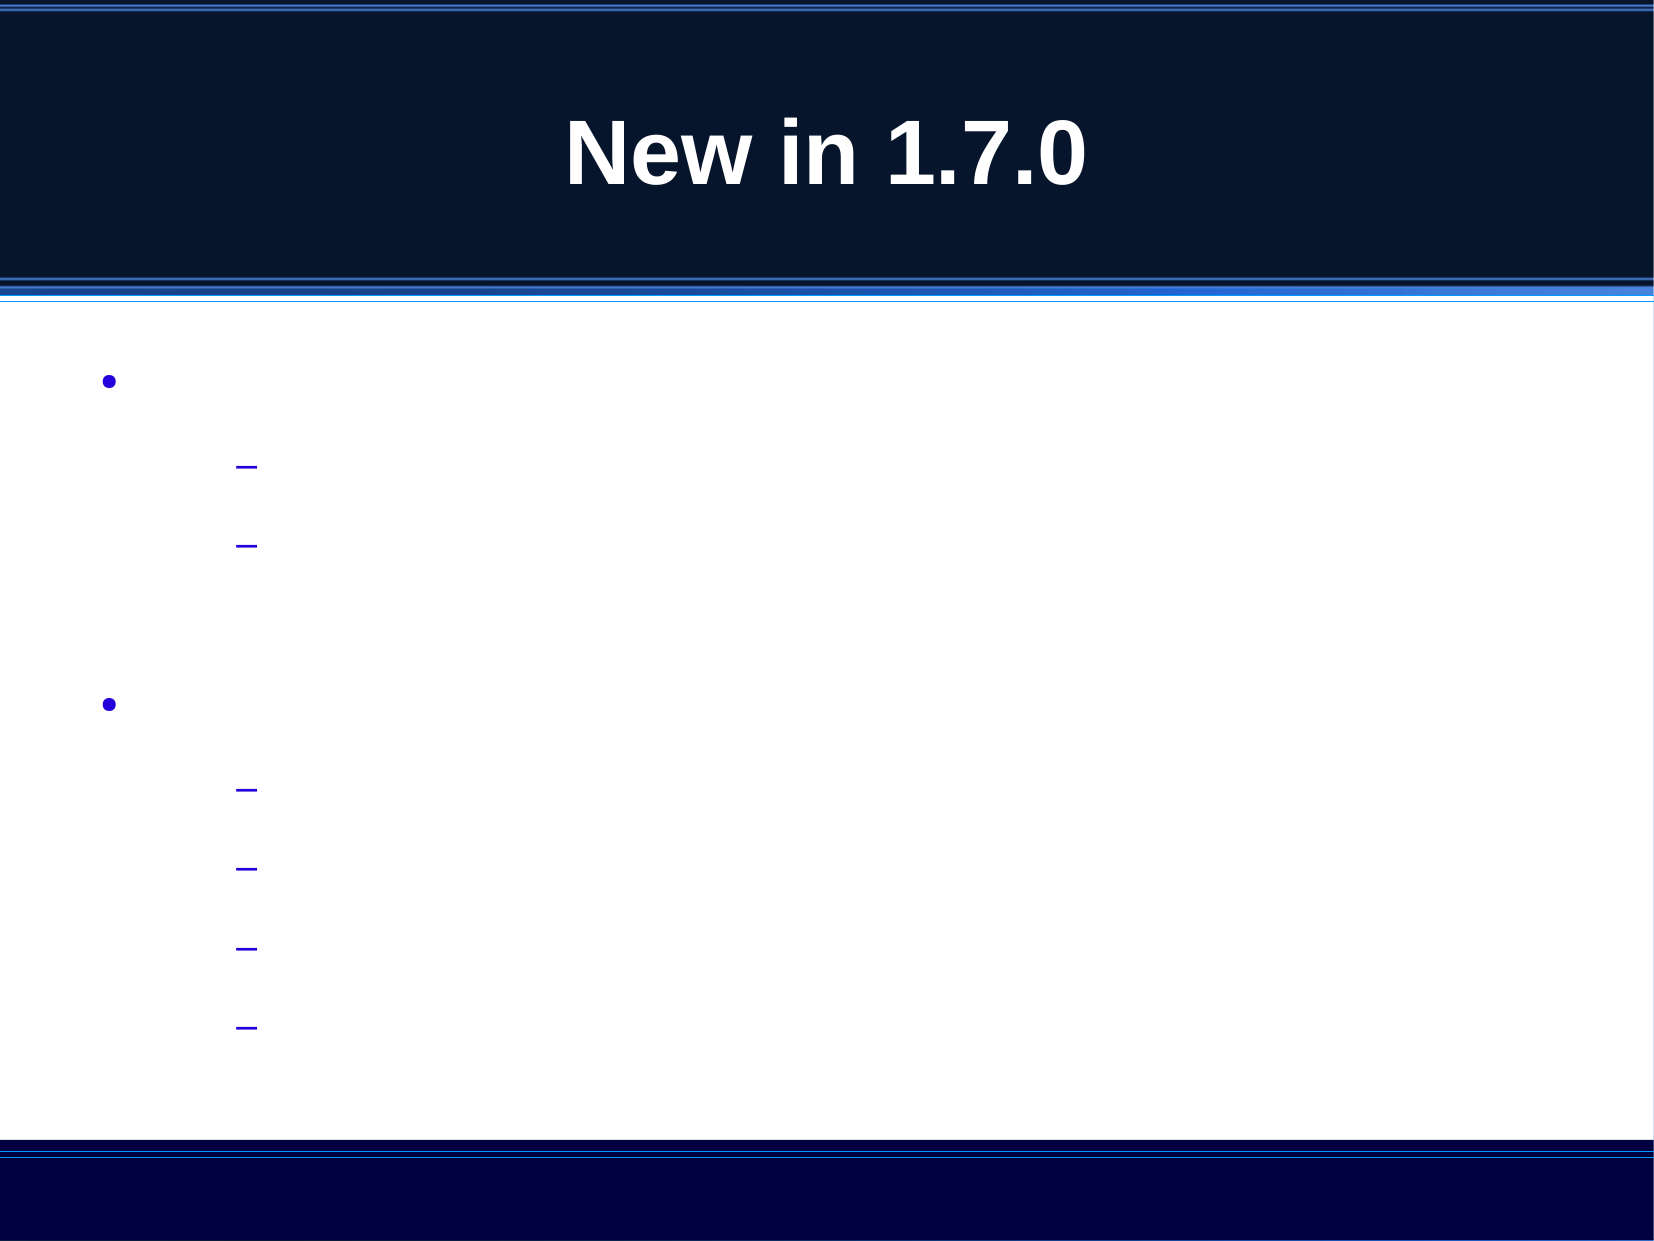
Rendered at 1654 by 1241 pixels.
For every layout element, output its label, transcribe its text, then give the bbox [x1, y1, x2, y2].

picture [0, 0, 1654, 295]
list OS support Windows 7 Aero look and libraries 64 bit installer also includes support for 32 bit applications Repository browser shows svn:externals as sub-trees edit files directly drag to explorer to create an URL link pre-fetch sub-folder content using parallel queries [82, 355, 1571, 1123]
title New in 1.7.0 [82, 49, 1571, 257]
